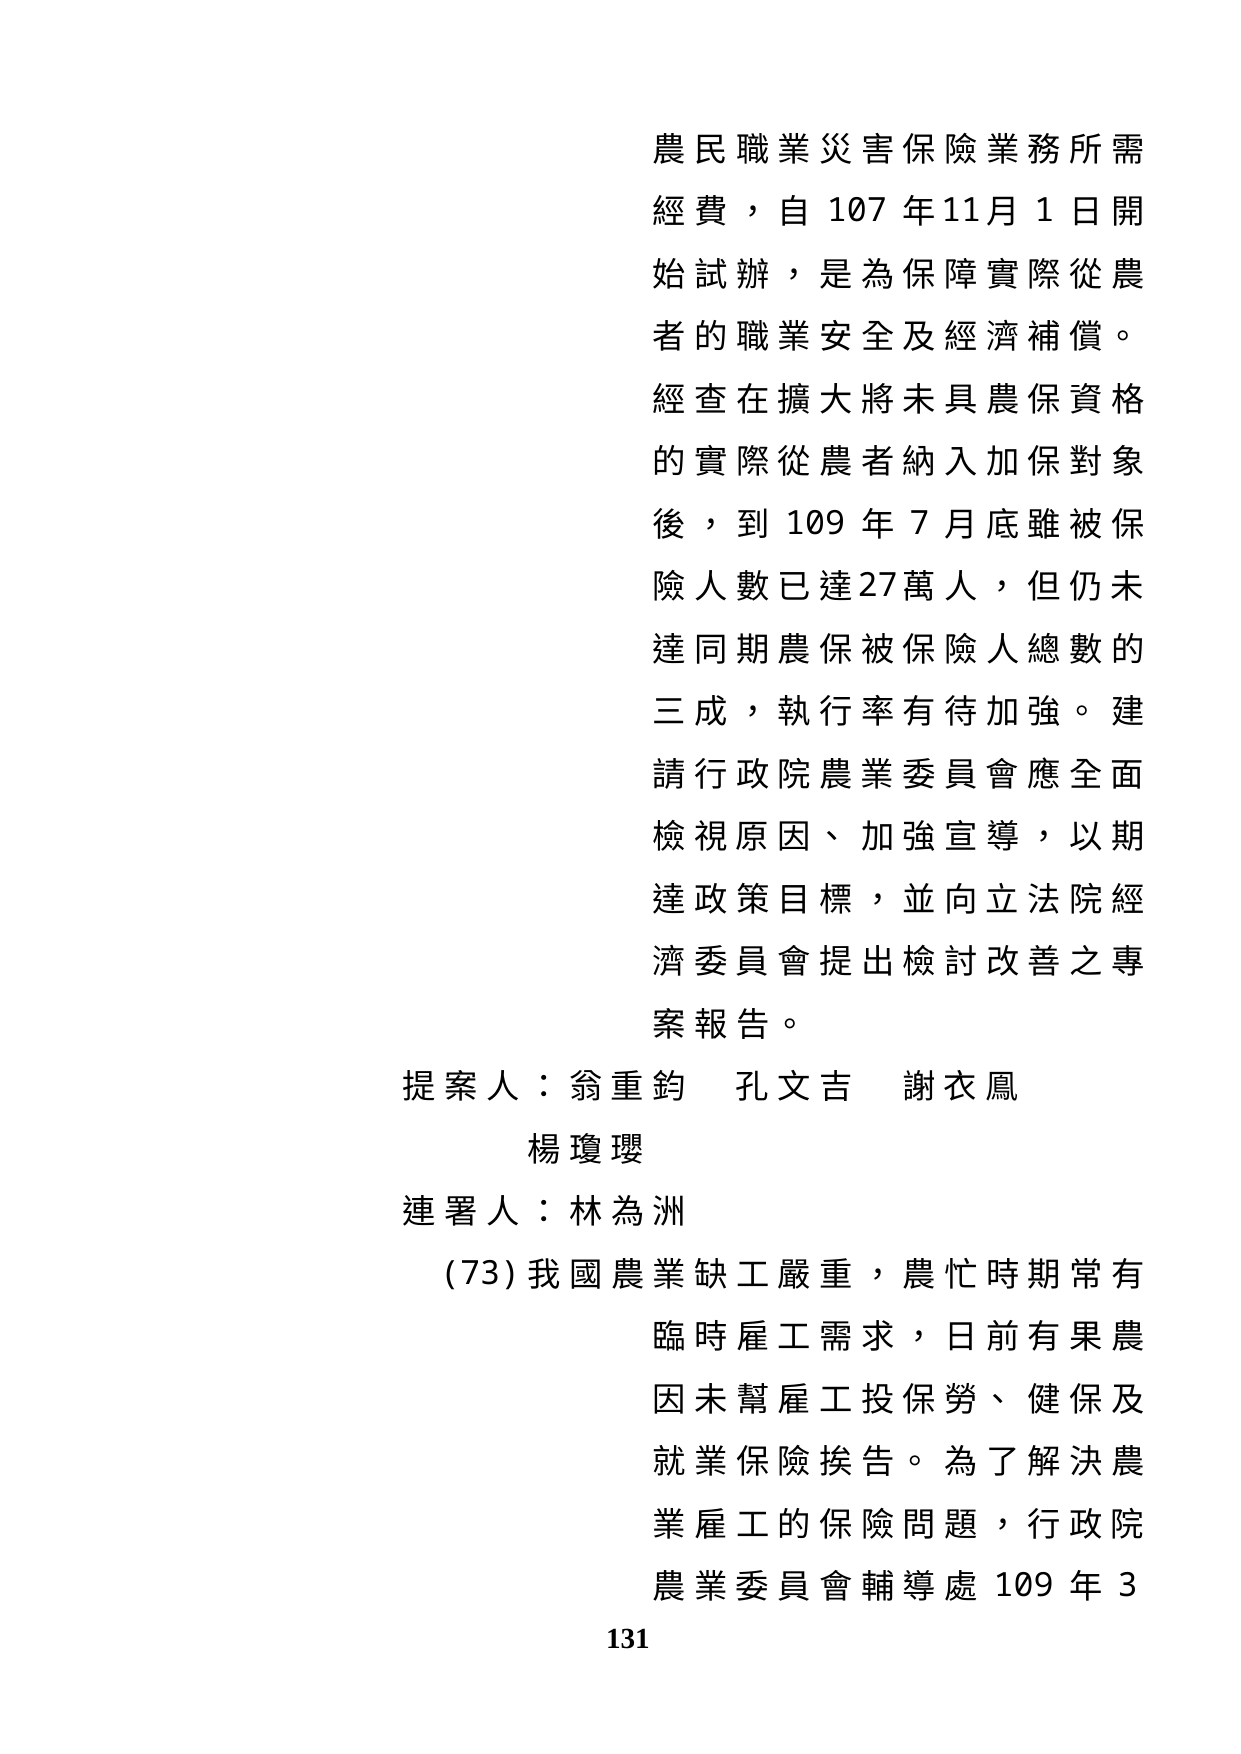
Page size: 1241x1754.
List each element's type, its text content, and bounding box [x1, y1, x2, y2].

list 農民職業災害保險業務所需經費，自107年11月1日開始試辦，是為保障實際從農者的職業安全及經濟補償。經查在擴大將未具農保資格的實際從農者納入加保對象後，到109年7月底雖被保險人數已達27萬人，但仍未達同期農保被保險人總數的三成，執行率有待加強。建請行政院農業委員會應全面檢視原因、加強宣導，以期達政策目標，並向立法院經濟委員會提出檢討改善之專案報告。 [430, 105, 1148, 1042]
text 提案人：翁重鈞 孔文吉 謝衣鳯 楊瓊瓔 [384, 1042, 1044, 1167]
list 我國農業缺工嚴重，農忙時期常有臨時雇工需求，日前有果農因未幫雇工投保勞、健保及就業保險挨告。為了解決農業雇工的保險問題，行政院農業委員會輔導處109年3 [430, 1230, 1148, 1605]
text 連署人：林為洲 [384, 1167, 1044, 1230]
